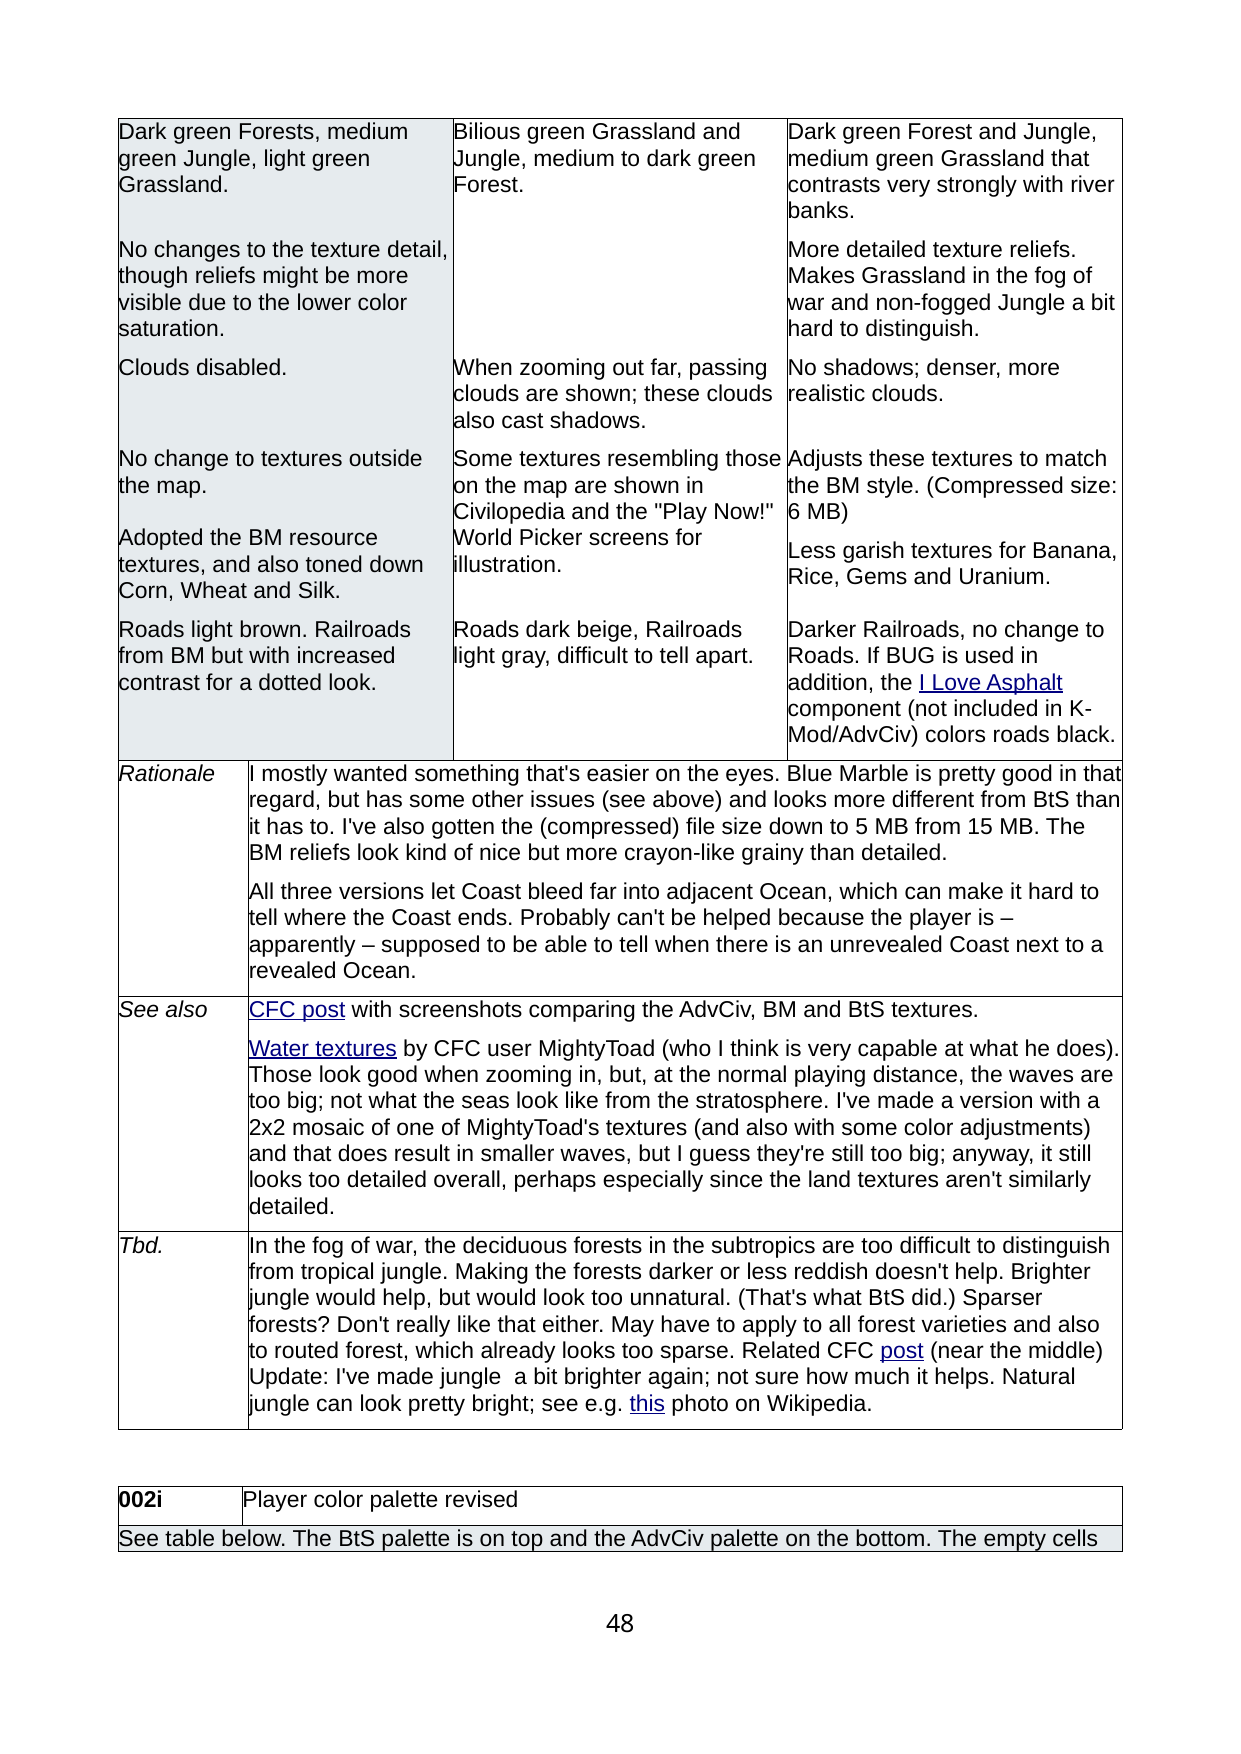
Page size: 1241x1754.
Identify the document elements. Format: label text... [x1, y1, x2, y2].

table_cell In the fog of war, the deciduous forests in the subtropics are too difficult to distinguish from tropical jungle. Making the forests darker or less reddish doesn't help. Brighter jungle would help, but would look too unnatural. (That's what BtS did.) Sparser forests? Don't really like that either. May have to apply to all forest varieties and also to routed forest, which already looks too sparse. Related CFC post (near the middle) Update: I've made jungle a bit brighter again; not sure how much it helps. Natural jungle can look pretty bright; see e.g. this photo on Wikipedia. [249, 1232, 1122, 1428]
table_cell Dark green Forests, medium green Jungle, light green Grassland. No changes to the texture detail, though reliefs might be more visible due to the lower color saturation. Clouds disabled. No change to textures outside the map. Adopted the BM resource textures, and also toned down Corn, Wheat and Silk. Roads light brown. Railroads from BM but with increased contrast for a dotted look. [119, 119, 453, 760]
table_cell See table below. The BtS palette is on top and the AdvCiv palette on the bottom. The empty cells [119, 1526, 1122, 1551]
table_cell Tbd. [119, 1232, 248, 1428]
table_cell Dark green Forest and Jungle, medium green Grassland that contrasts very strongly with river banks. More detailed texture reliefs. Makes Grassland in the fog of war and non-fogged Jungle a bit hard to distinguish. No shadows; denser, more realistic clouds. Adjusts these textures to match the BM style. (Compressed size: 6 MB) Less garish textures for Banana, Rice, Gems and Uranium. Darker Railroads, no change to Roads. If BUG is used in addition, the I Love Asphalt component (not included in K-Mod/AdvCiv) colors roads black. [788, 119, 1122, 760]
table_header 002i [119, 1487, 242, 1525]
table_header Player color palette revised [243, 1487, 1122, 1525]
table_cell See also [119, 997, 248, 1231]
table_cell CFC post with screenshots comparing the AdvCiv, BM and BtS textures. Water textures by CFC user MightyToad (who I think is very capable at what he does). Those look good when zooming in, but, at the normal playing distance, the waves are too big; not what the seas look like from the stratosphere. I've made a version with a 2x2 mosaic of one of MightyToad's textures (and also with some color adjustments) and that does result in smaller waves, but I guess they're still too big; anyway, it still looks too detailed overall, perhaps especially since the land textures aren't similarly detailed. [249, 997, 1122, 1231]
table_cell Rationale [119, 761, 248, 996]
table_cell I mostly wanted something that's easier on the eyes. Blue Marble is pretty good in that regard, but has some other issues (see above) and looks more different from BtS than it has to. I've also gotten the (compressed) file size down to 5 MB from 15 MB. The BM reliefs look kind of nice but more crayon-like grainy than detailed. All three versions let Coast bleed far into adjacent Ocean, which can make it hard to tell where the Coast ends. Probably can't be helped because the player is – apparently – supposed to be able to tell when there is an unrevealed Coast next to a revealed Ocean. [249, 761, 1122, 996]
table_cell Bilious green Grassland and Jungle, medium to dark green Forest. When zooming out far, passing clouds are shown; these clouds also cast shadows. Some textures resembling those on the map are shown in Civilopedia and the "Play Now!" World Picker screens for illustration. Roads dark beige, Railroads light gray, difficult to tell apart. [454, 119, 787, 760]
